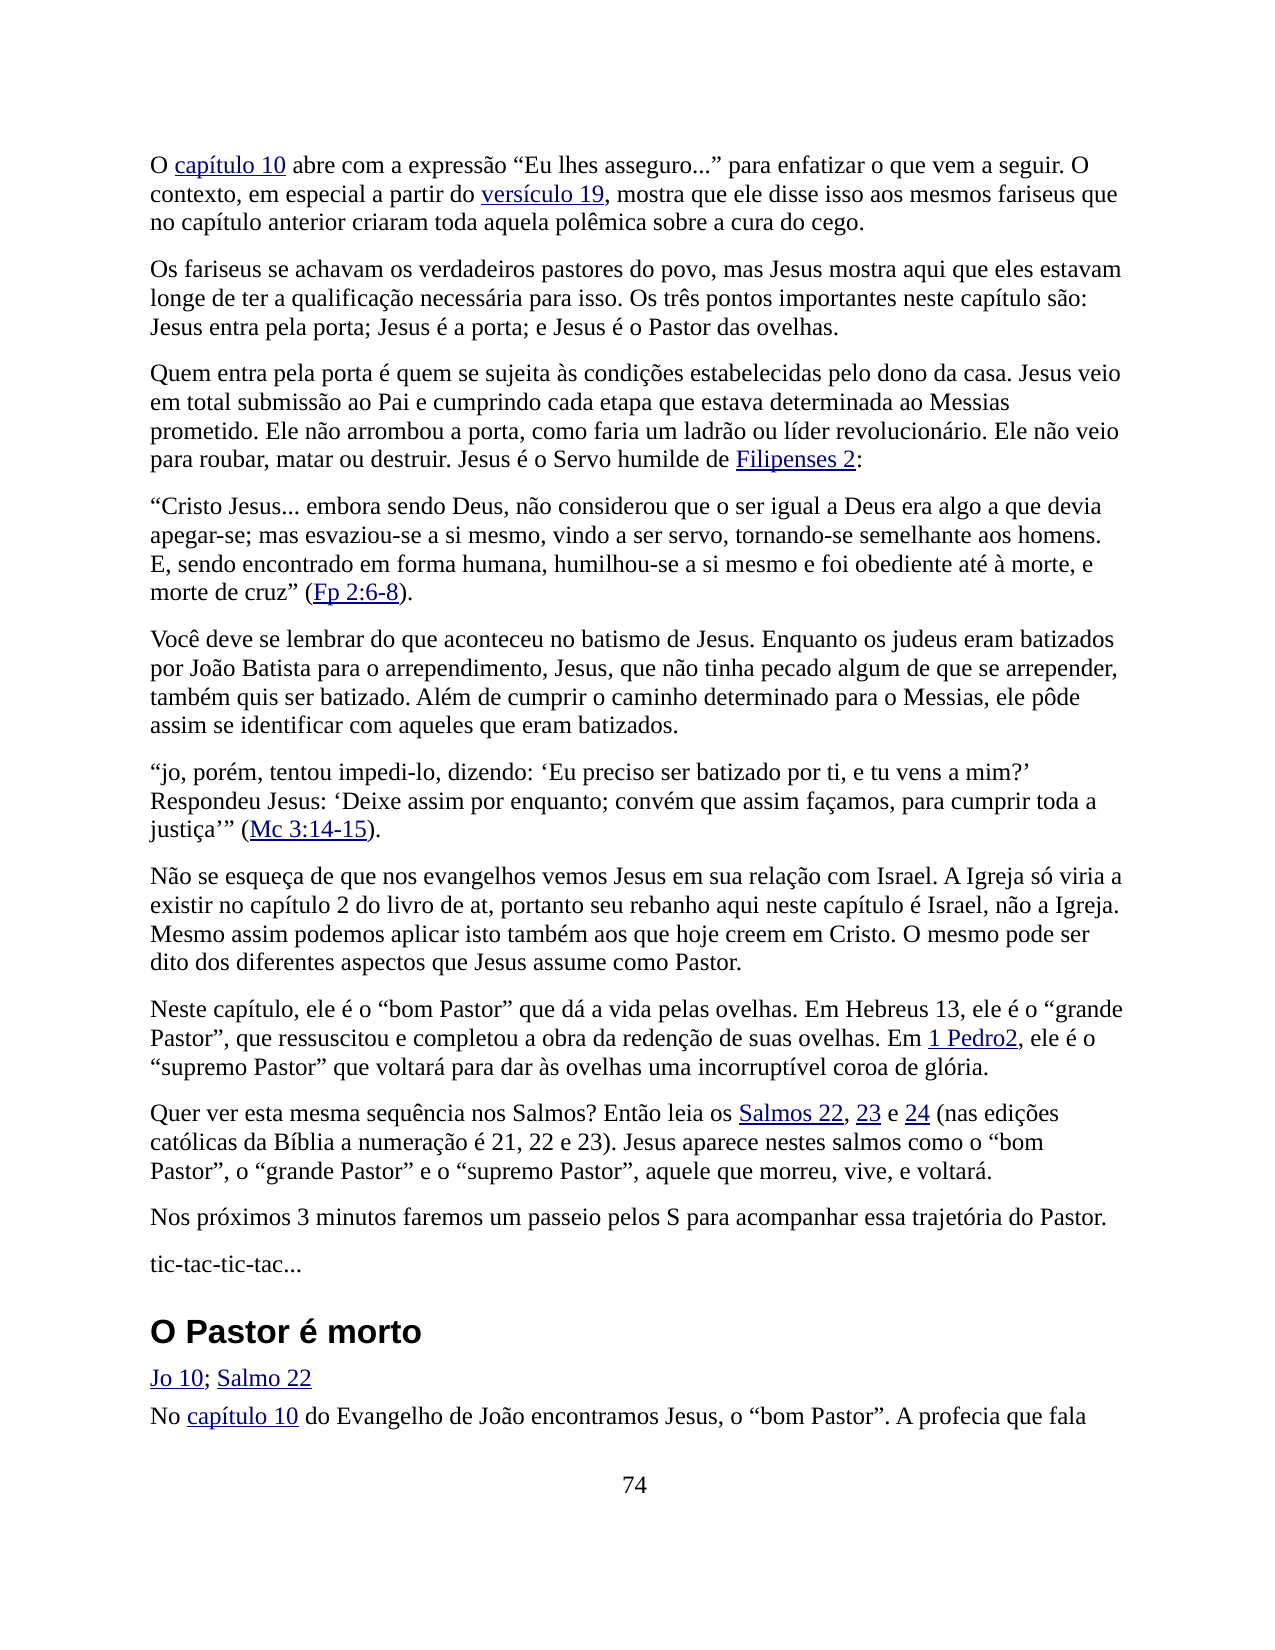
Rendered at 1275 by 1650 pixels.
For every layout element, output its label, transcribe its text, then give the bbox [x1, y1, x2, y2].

text Os fariseus se achavam os verdadeiros pastores do povo, mas Jesus mostra aqui que eles estavam longe de ter a qualificação necessária para isso. Os três pontos importantes neste capítulo são: Jesus entra pela porta; Jesus é a porta; e Jesus é o Pastor das ovelhas. [150, 254, 1125, 340]
text Jo 10; Salmo 22 [150, 1363, 1125, 1392]
text “Cristo Jesus... embora sendo Deus, não considerou que o ser igual a Deus era algo a que devia apegar-se; mas esvaziou-se a si mesmo, vindo a ser servo, tornando-se semelhante aos homens. E, sendo encontrado em forma humana, humilhou-se a si mesmo e foi obediente até à morte, e morte de cruz” (Fp 2:6-8). [150, 491, 1125, 606]
text Quer ver esta mesma sequência nos Salmos? Então leia os Salmos 22, 23 e 24 (nas edições católicas da Bíblia a numeração é 21, 22 e 23). Jesus aparece nestes salmos como o “bom Pastor”, o “grande Pastor” e o “supremo Pastor”, aquele que morreu, vive, e voltará. [150, 1098, 1125, 1184]
subtitle O Pastor é morto [150, 1312, 1125, 1351]
text O capítulo 10 abre com a expressão “Eu lhes asseguro...” para enfatizar o que vem a seguir. O contexto, em especial a partir do versículo 19, mostra que ele disse isso aos mesmos fariseus que no capítulo anterior criaram toda aquela polêmica sobre a cura do cego. [150, 150, 1125, 236]
text tic-tac-tic-tac... [150, 1249, 1125, 1278]
text Você deve se lembrar do que aconteceu no batismo de Jesus. Enquanto os judeus eram batizados por João Batista para o arrependimento, Jesus, que não tinha pecado algum de que se arrepender, também quis ser batizado. Além de cumprir o caminho determinado para o Messias, ele pôde assim se identificar com aqueles que eram batizados. [150, 624, 1125, 739]
text “jo, porém, tentou impedi-lo, dizendo: ‘Eu preciso ser batizado por ti, e tu vens a mim?’ Respondeu Jesus: ‘Deixe assim por enquanto; convém que assim façamos, para cumprir toda a justiça’” (Mc 3:14-15). [150, 757, 1125, 843]
text Nos próximos 3 minutos faremos um passeio pelos S para acompanhar essa trajetória do Pastor. [150, 1202, 1125, 1231]
text Neste capítulo, ele é o “bom Pastor” que dá a vida pelas ovelhas. Em Hebreus 13, ele é o “grande Pastor”, que ressuscitou e completou a obra da redenção de suas ovelhas. Em 1 Pedro2, ele é o “supremo Pastor” que voltará para dar às ovelhas uma incorruptível coroa de glória. [150, 994, 1125, 1080]
text No capítulo 10 do Evangelho de João encontramos Jesus, o “bom Pastor”. A profecia que fala [150, 1401, 1125, 1429]
text Não se esqueça de que nos evangelhos vemos Jesus em sua relação com Israel. A Igreja só viria a existir no capítulo 2 do livro de at, portanto seu rebanho aqui neste capítulo é Israel, não a Igreja. Mesmo assim podemos aplicar isto também aos que hoje creem em Cristo. O mesmo pode ser dito dos diferentes aspectos que Jesus assume como Pastor. [150, 861, 1125, 976]
text Quem entra pela porta é quem se sujeita às condições estabelecidas pelo dono da casa. Jesus veio em total submissão ao Pai e cumprindo cada etapa que estava determinada ao Messias prometido. Ele não arrombou a porta, como faria um ladrão ou líder revolucionário. Ele não veio para roubar, matar ou destruir. Jesus é o Servo humilde de Filipenses 2: [150, 358, 1125, 473]
